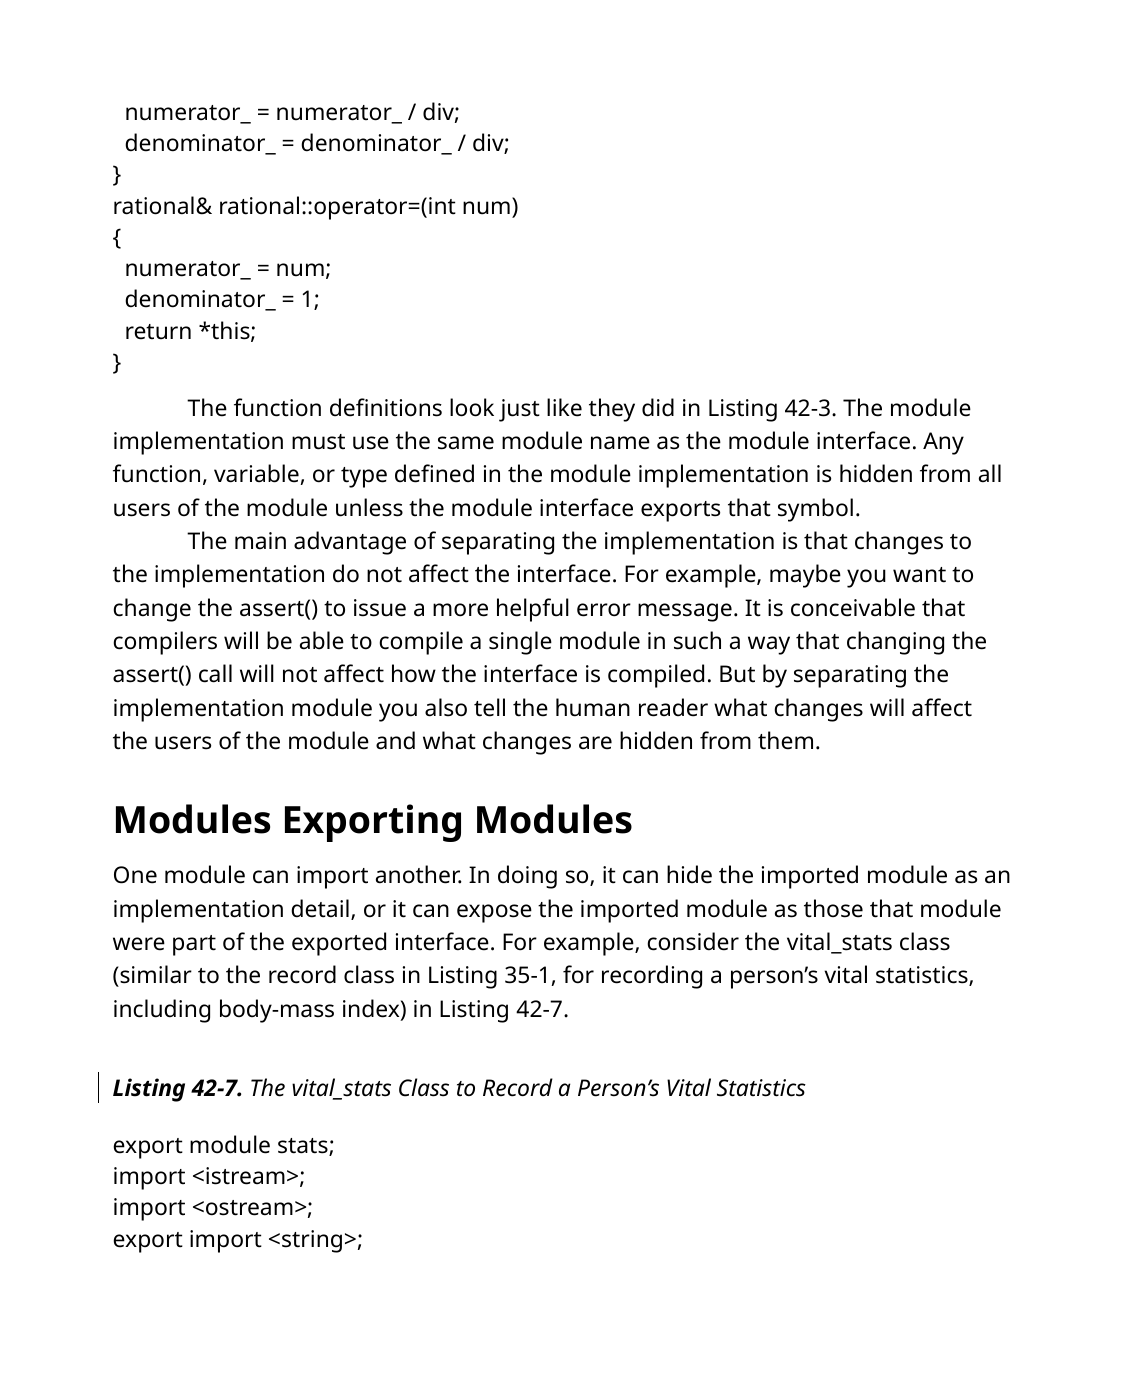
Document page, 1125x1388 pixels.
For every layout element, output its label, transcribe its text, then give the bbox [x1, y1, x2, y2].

text } [112, 346, 1012, 377]
text } [112, 158, 1012, 190]
subtitle Modules Exporting Modules [112, 794, 1012, 845]
text import <istream>; [112, 1160, 1012, 1191]
text numerator_ = numerator_ / div; [112, 96, 1012, 127]
text import <ostream>; [112, 1191, 1012, 1222]
text The main advantage of separating the implementation is that changes to the implementation do not affect the interface. For example, maybe you want to change the assert() to issue a more helpful error message. It is conceivable that compilers will be able to compile a single module in such a way that changing the assert() call will not affect how the interface is compiled. But by separating the implementation module you also tell the human reader what changes will affect the users of the module and what changes are hidden from them. [112, 523, 1012, 756]
text { [112, 221, 1012, 252]
text rational& rational::operator=(int num) [112, 190, 1012, 221]
text numerator_ = num; [112, 252, 1012, 283]
text denominator_ = 1; [112, 283, 1012, 315]
text export module stats; [112, 1129, 1012, 1160]
text The function definitions look just like they did in Listing 42-3. The module implementation must use the same module name as the module interface. Any function, variable, or type defined in the module implementation is hidden from all users of the module unless the module interface exports that symbol. [112, 390, 1012, 523]
text return *this; [112, 315, 1012, 346]
text export import <string>; [112, 1222, 1012, 1254]
text Listing 42-7. The vital_stats Class to Record a Person’s Vital Statistics [112, 1072, 1012, 1103]
text One module can import another. In doing so, it can hide the imported module as an implementation detail, or it can expose the imported module as those that module were part of the exported interface. For example, consider the vital_stats class (similar to the record class in Listing 35-1, for recording a person’s vital statistics, including body-mass index) in Listing 42-7. [112, 857, 1012, 1024]
text denominator_ = denominator_ / div; [112, 127, 1012, 158]
